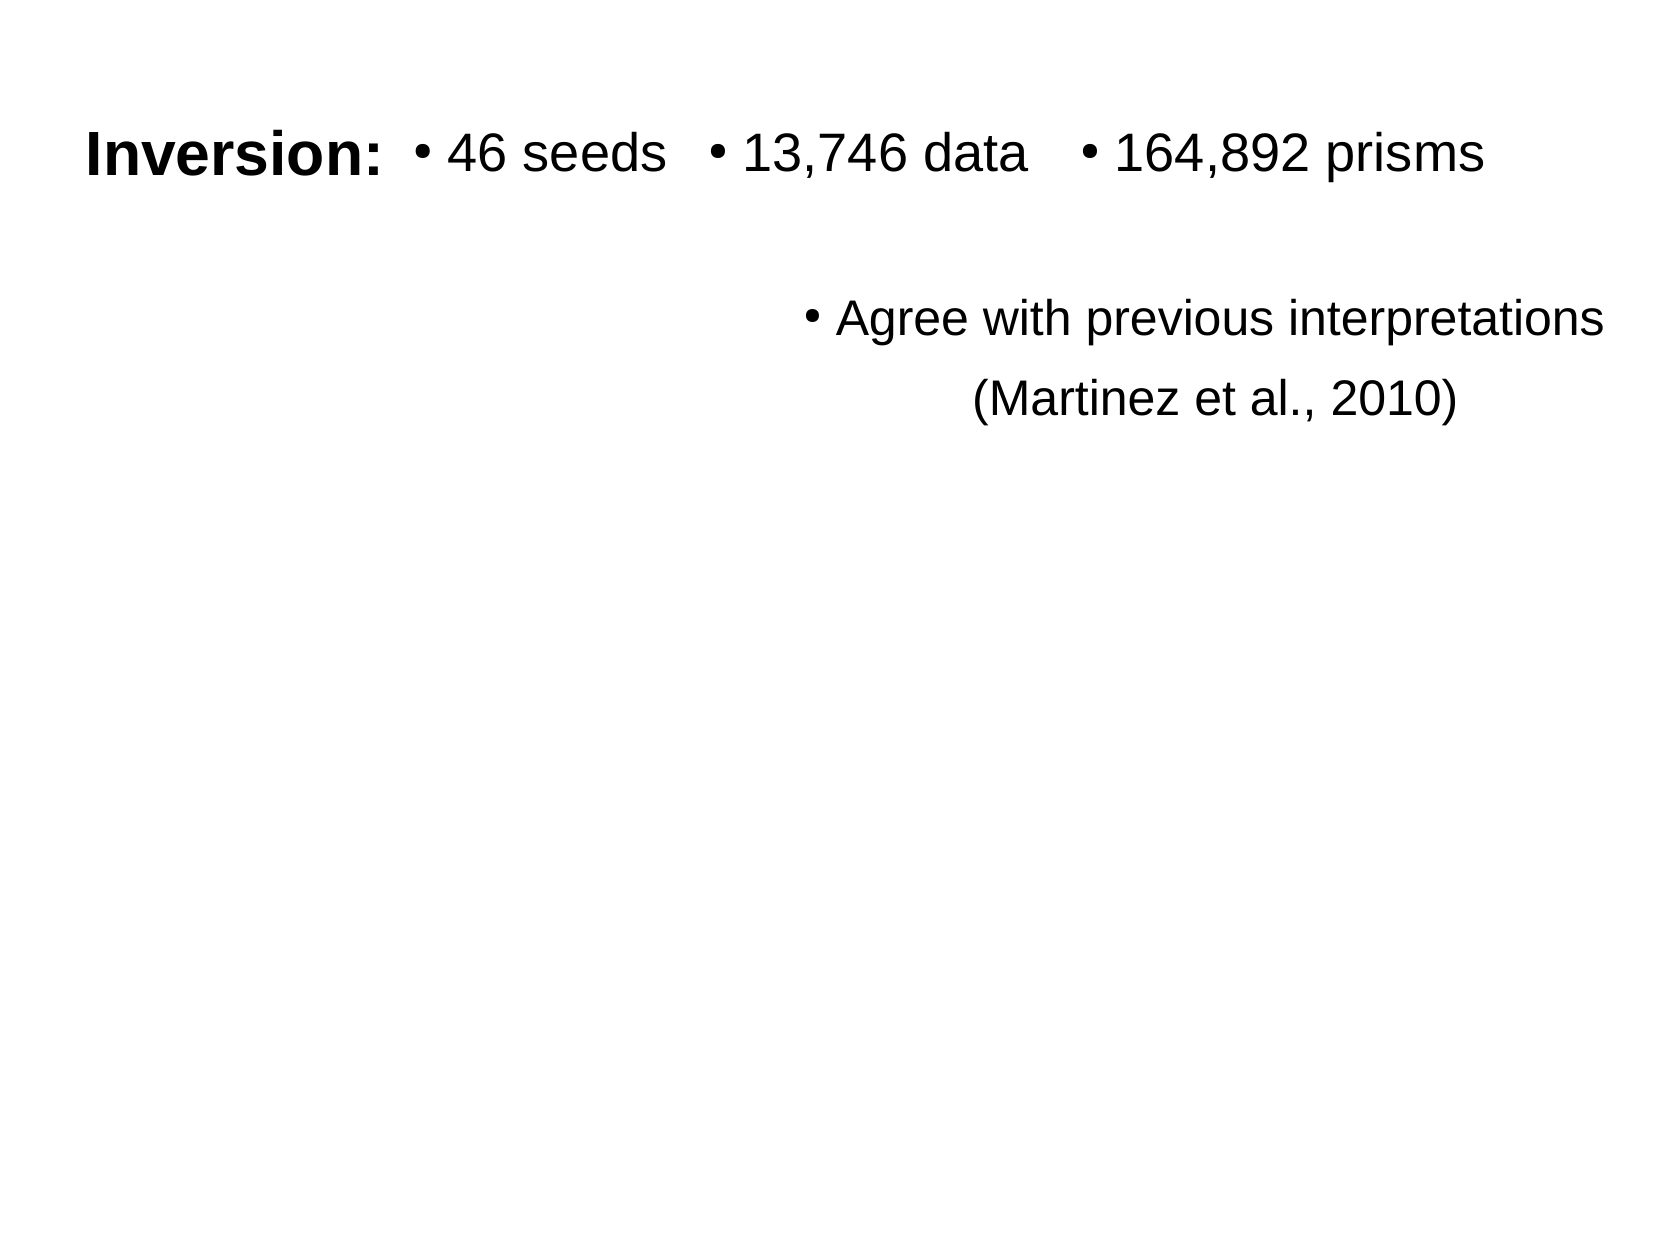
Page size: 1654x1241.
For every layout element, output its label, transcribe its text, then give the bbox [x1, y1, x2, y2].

picture [0, 205, 1301, 1226]
text_box Agree with previous interpretations [789, 254, 1619, 368]
text_box 164,892 prisms [1065, 84, 1499, 198]
text_box 46 seeds [398, 84, 683, 198]
text_box 13,746 data [693, 84, 1037, 198]
text_box (Martinez et al., 2010) [957, 335, 1471, 448]
text_box Inversion: [71, 77, 399, 190]
